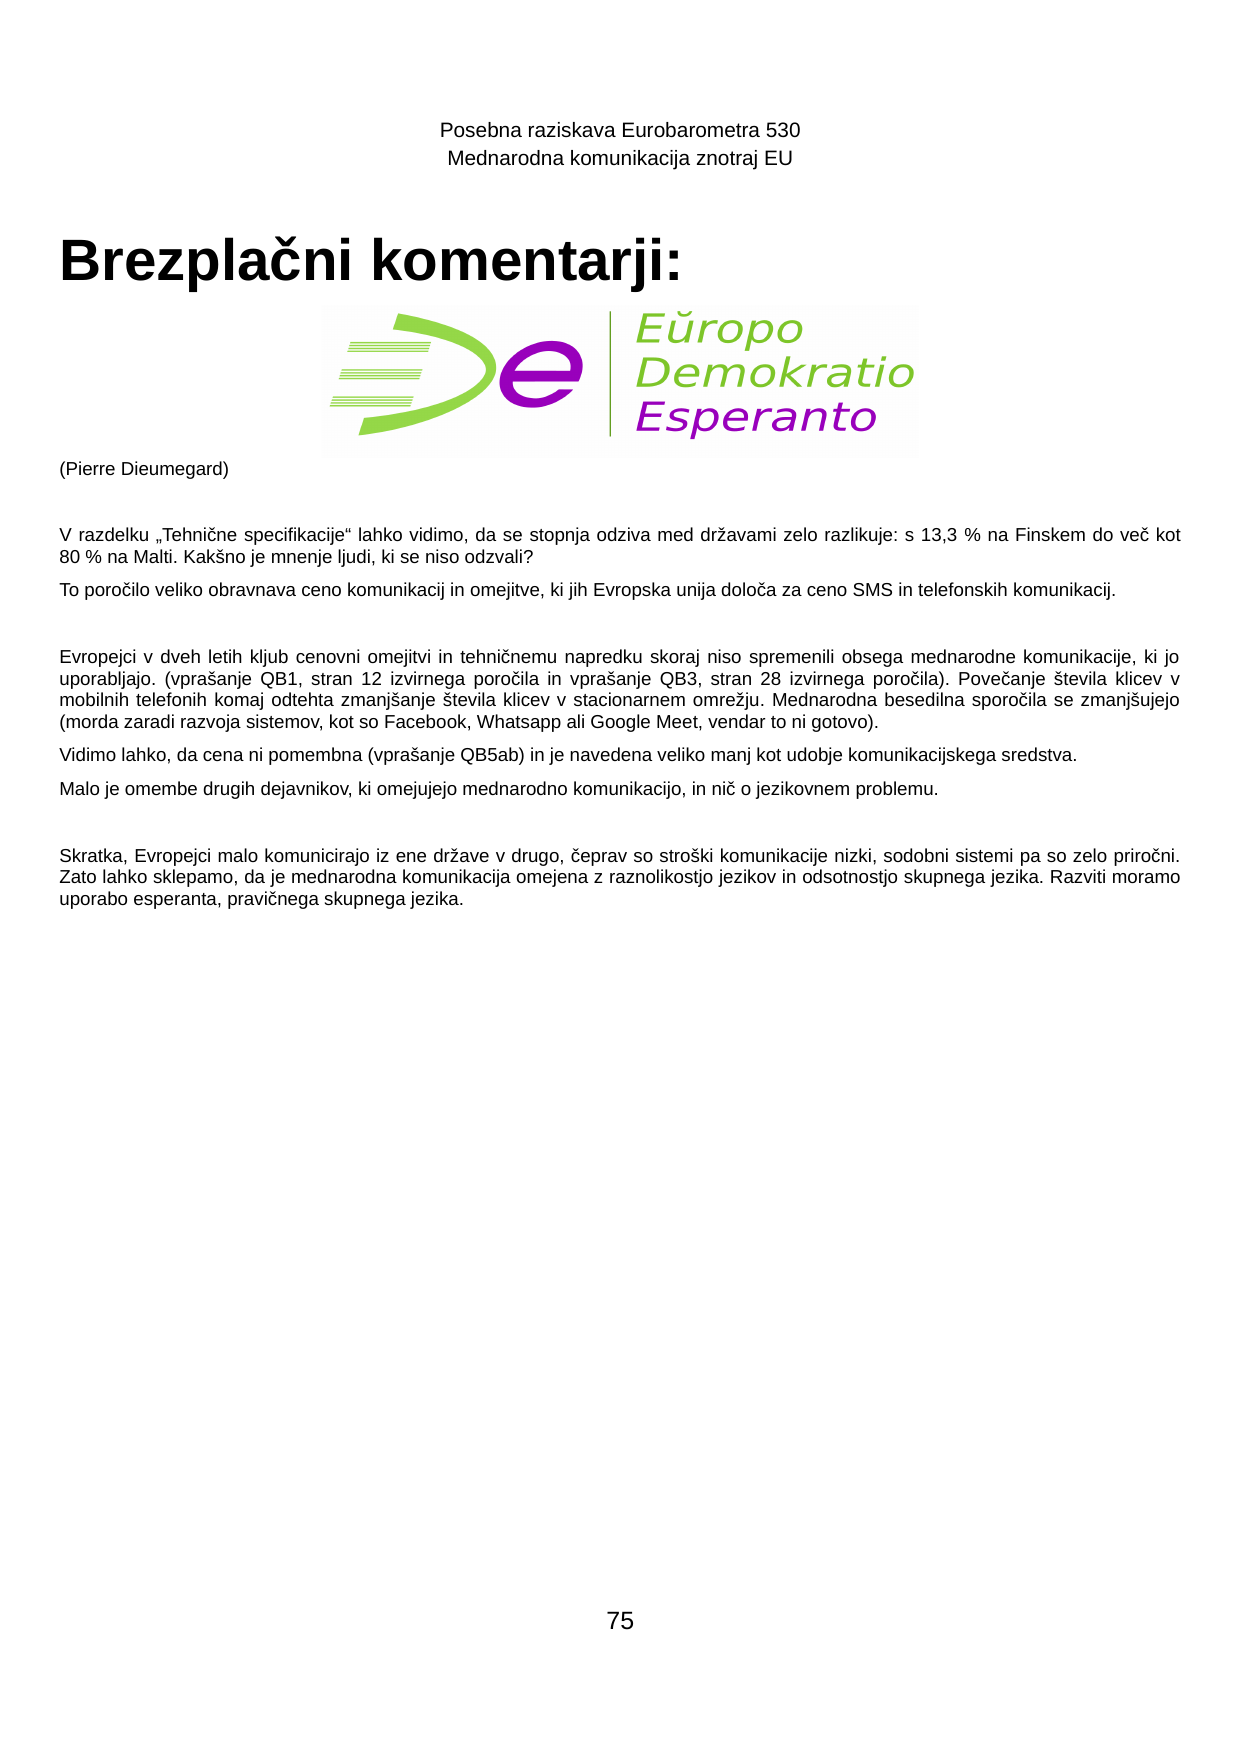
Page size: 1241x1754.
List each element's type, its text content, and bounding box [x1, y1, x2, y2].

text V razdelku „Tehnične specifikacije“ lahko vidimo, da se stopnja odziva med državami zelo razlikuje: s 13,3 % na Finskem do več kot 80 % na Malti. Kakšno je mnenje ljudi, ki se niso odzvali? [59, 524, 1181, 567]
text Skratka, Evropejci malo komunicirajo iz ene države v drugo, čeprav so stroški komunikacije nizki, sodobni sistemi pa so zelo priročni. Zato lahko sklepamo, da je mednarodna komunikacija omejena z raznolikostjo jezikov in odsotnostjo skupnega jezika. Razviti moramo uporabo esperanta, pravičnega skupnega jezika. [59, 844, 1181, 909]
text To poročilo veliko obravnava ceno komunikacij in omejitve, ki jih Evropska unija določa za ceno SMS in telefonskih komunikacij. [59, 579, 1181, 601]
picture [321, 305, 919, 458]
text Evropejci v dveh letih kljub cenovni omejitvi in tehničnemu napredku skoraj niso spremenili obsega mednarodne komunikacije, ki jo uporabljajo. (vprašanje QB1, stran 12 izvirnega poročila in vprašanje QB3, stran 28 izvirnega poročila). Povečanje števila klicev v mobilnih telefonih komaj odtehta zmanjšanje števila klicev v stacionarnem omrežju. Mednarodna besedilna sporočila se zmanjšujejo (morda zaradi razvoja sistemov, kot so Facebook, Whatsapp ali Google Meet, vendar to ni gotovo). [59, 646, 1181, 732]
text Vidimo lahko, da cena ni pomembna (vprašanje QB5ab) in je navedena veliko manj kot udobje komunikacijskega sredstva. [59, 744, 1181, 766]
subtitle Brezplačni komentarji: [59, 225, 1181, 292]
text Malo je omembe drugih dejavnikov, ki omejujejo mednarodno komunikacijo, in nič o jezikovnem problemu. [59, 778, 1181, 799]
text (Pierre Dieumegard) [59, 458, 1181, 479]
